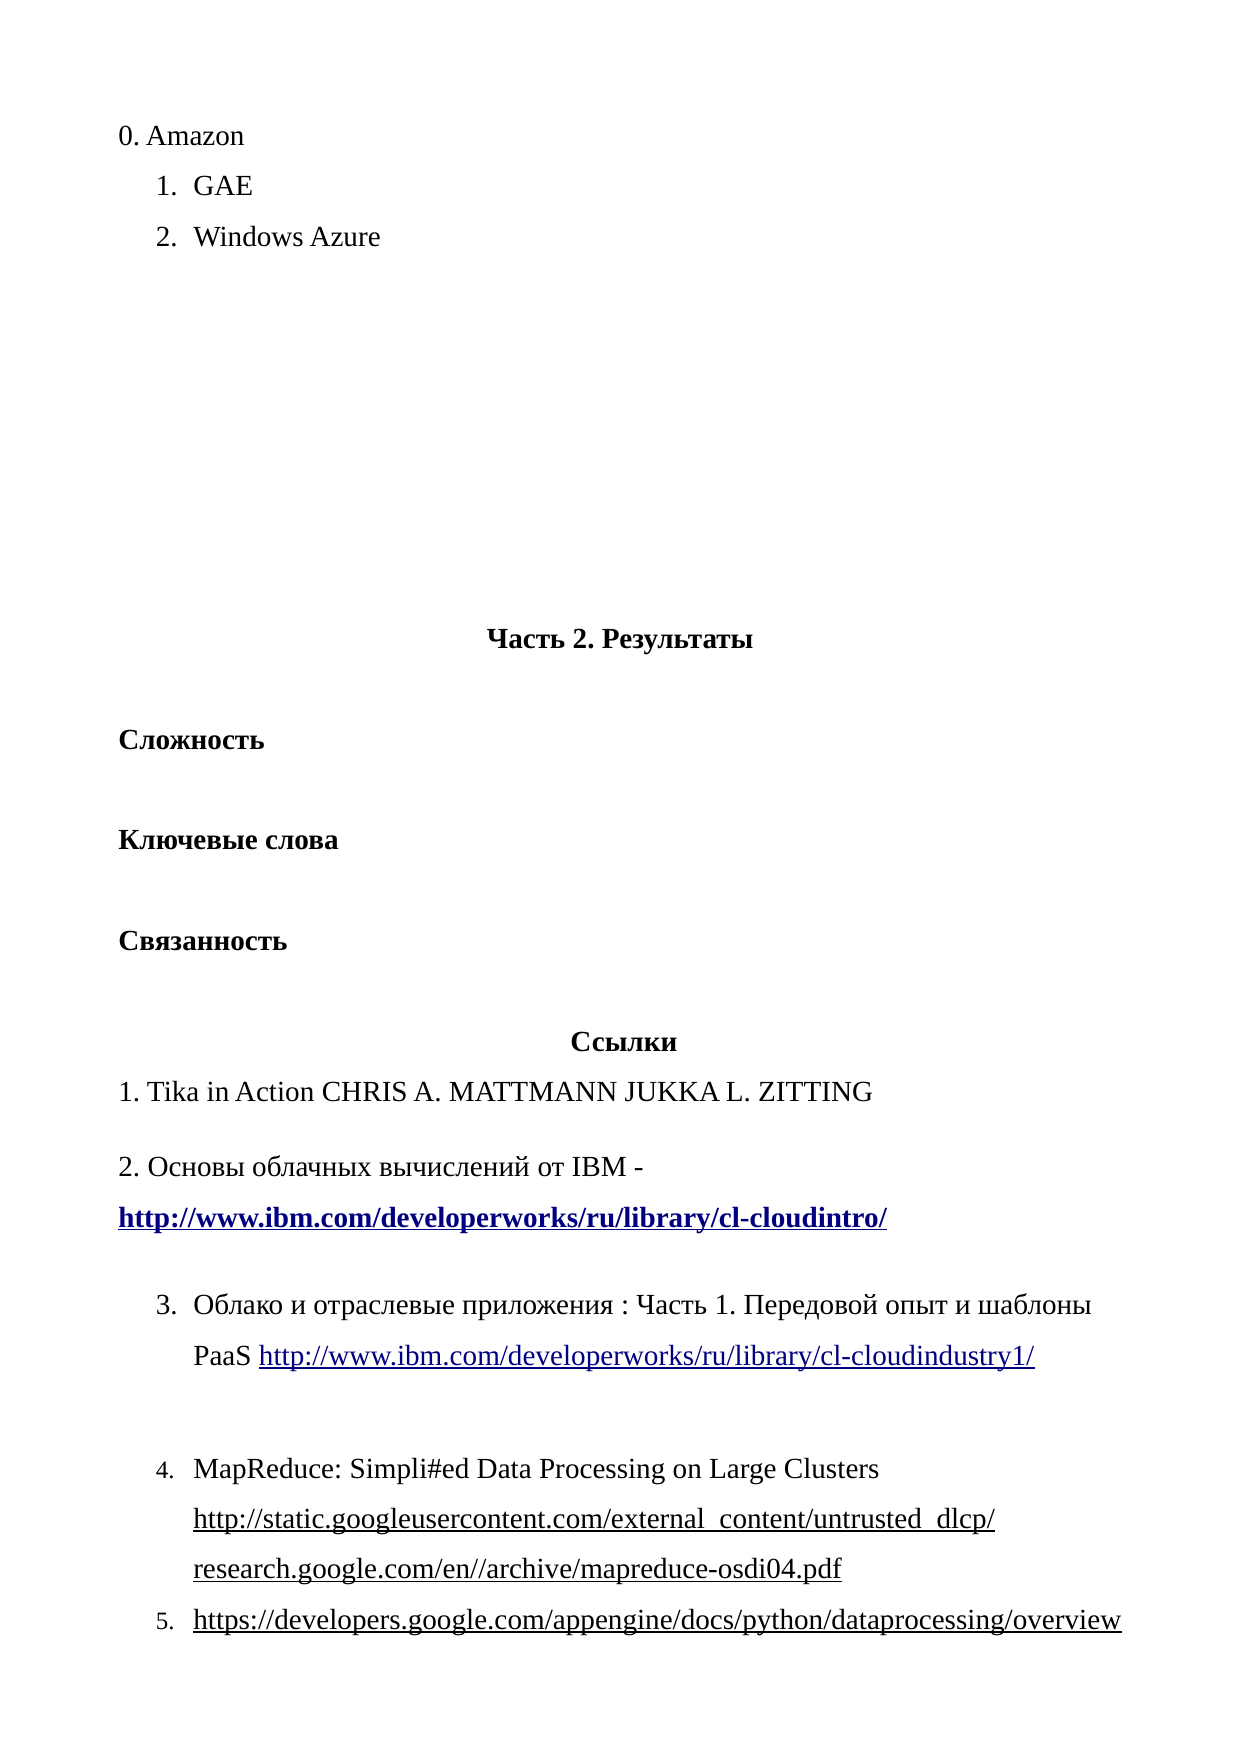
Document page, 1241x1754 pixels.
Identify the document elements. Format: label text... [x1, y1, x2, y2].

list https://developers.google.com/appengine/docs/python/dataprocessing/overview [156, 1602, 1122, 1635]
text Часть 2. Результаты [118, 621, 1122, 655]
text 1. Tika in Action CHRIS A. MATTMANN JUKKA L. ZITTING [118, 1074, 1122, 1108]
subtitle 2. Основы облачных вычислений от IBM - http://www.ibm.com/developerworks/ru/library/cl-cloudintro/ [118, 1149, 1122, 1233]
text Связанность [118, 923, 1122, 957]
list Windows Azure [156, 219, 1122, 252]
list GAE [156, 168, 1122, 202]
text Сложность [118, 722, 1122, 755]
list MapReduce: Simpli#ed Data Processing on Large Clusters http://static.googleusercontent.com/external_content/untrusted_dlcp/research.google.com/en//archive/mapreduce-osdi04.pdf [156, 1451, 1122, 1585]
text Ссылки [118, 1024, 1122, 1057]
text Ключевые слова [118, 822, 1122, 856]
subtitle Облако и отраслевые приложения : Часть 1. Передовой опыт и шаблоны PaaS http://www.ibm.com/developerworks/ru/library/cl-cloudindustry1/ [156, 1287, 1122, 1371]
text 0. Amazon [118, 118, 1122, 152]
